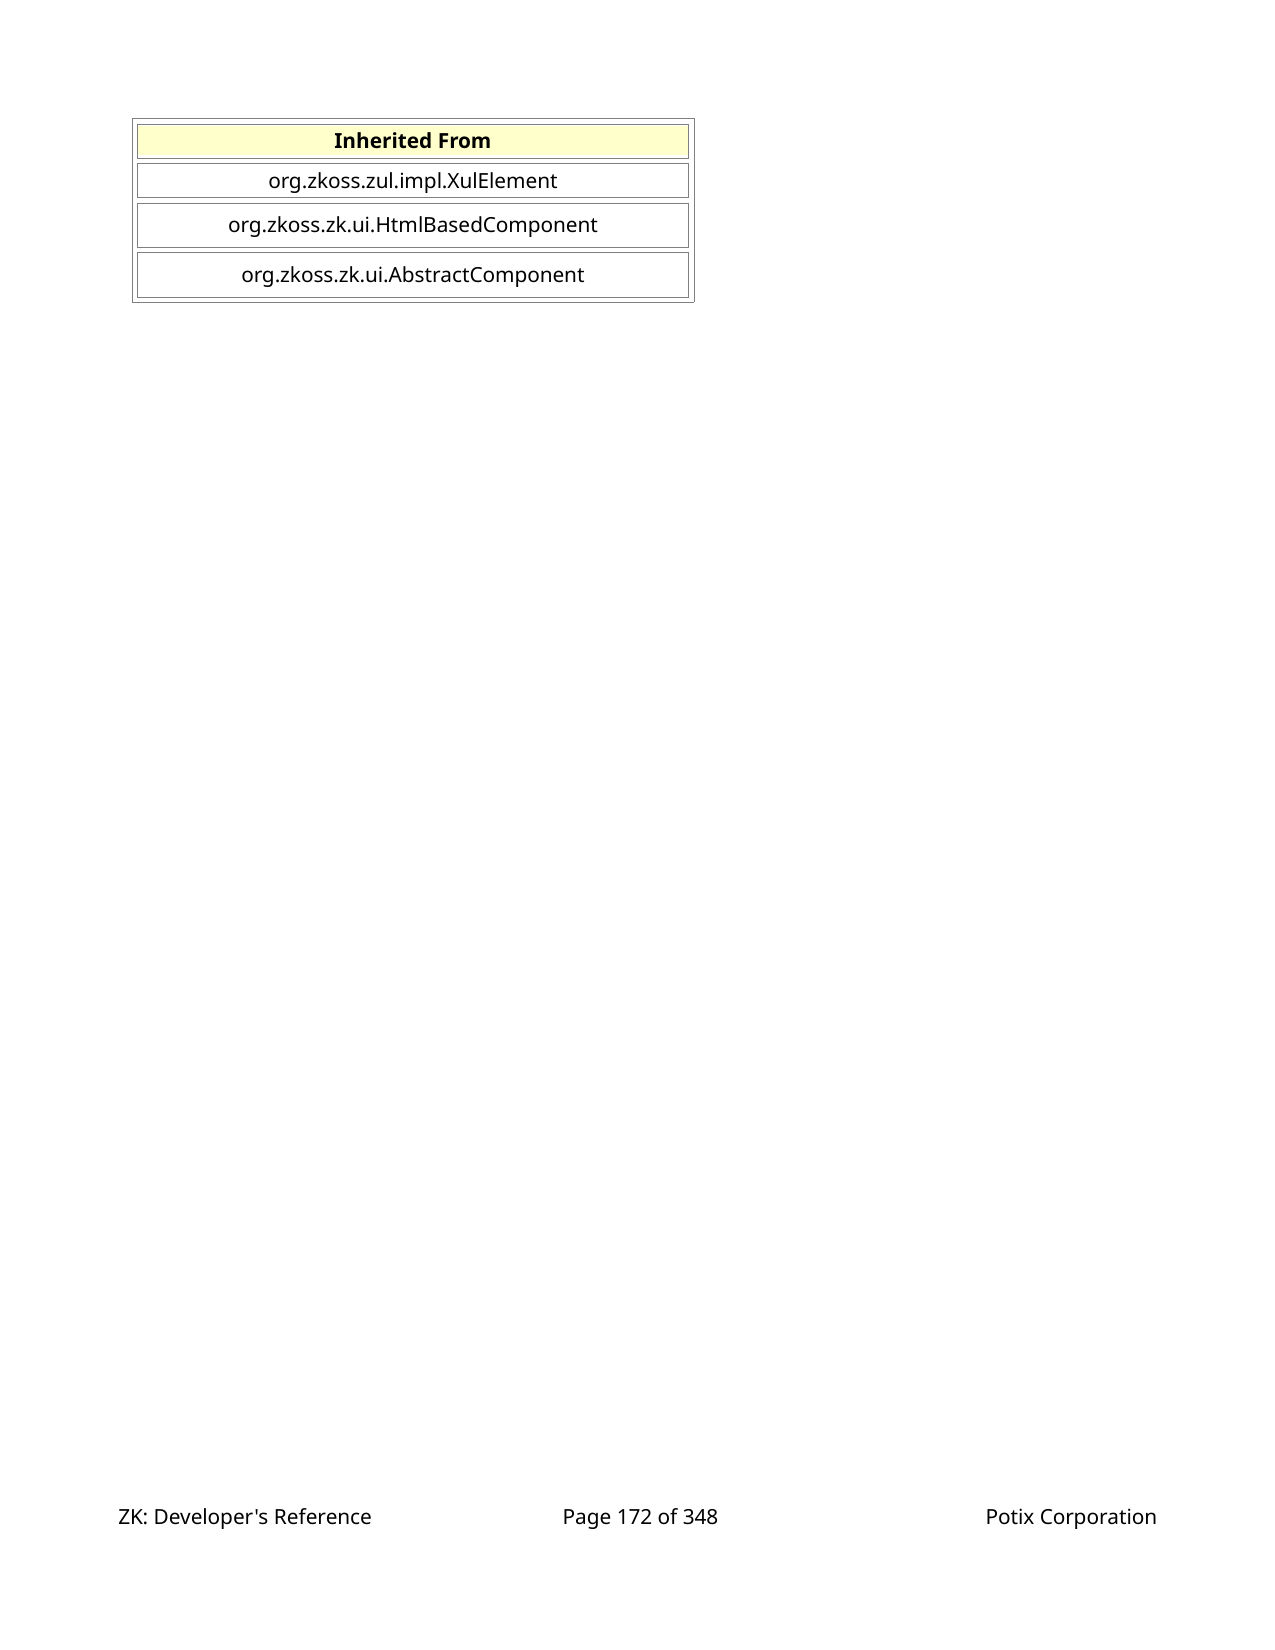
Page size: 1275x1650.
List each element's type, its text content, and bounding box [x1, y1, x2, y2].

table_header Inherited From [134, 119, 691, 158]
table_cell org.zkoss.zk.ui.HtmlBasedComponent [134, 197, 691, 247]
table_cell org.zkoss.zk.ui.AbstractComponent [134, 247, 691, 297]
table_cell org.zkoss.zul.impl.XulElement [134, 158, 691, 197]
